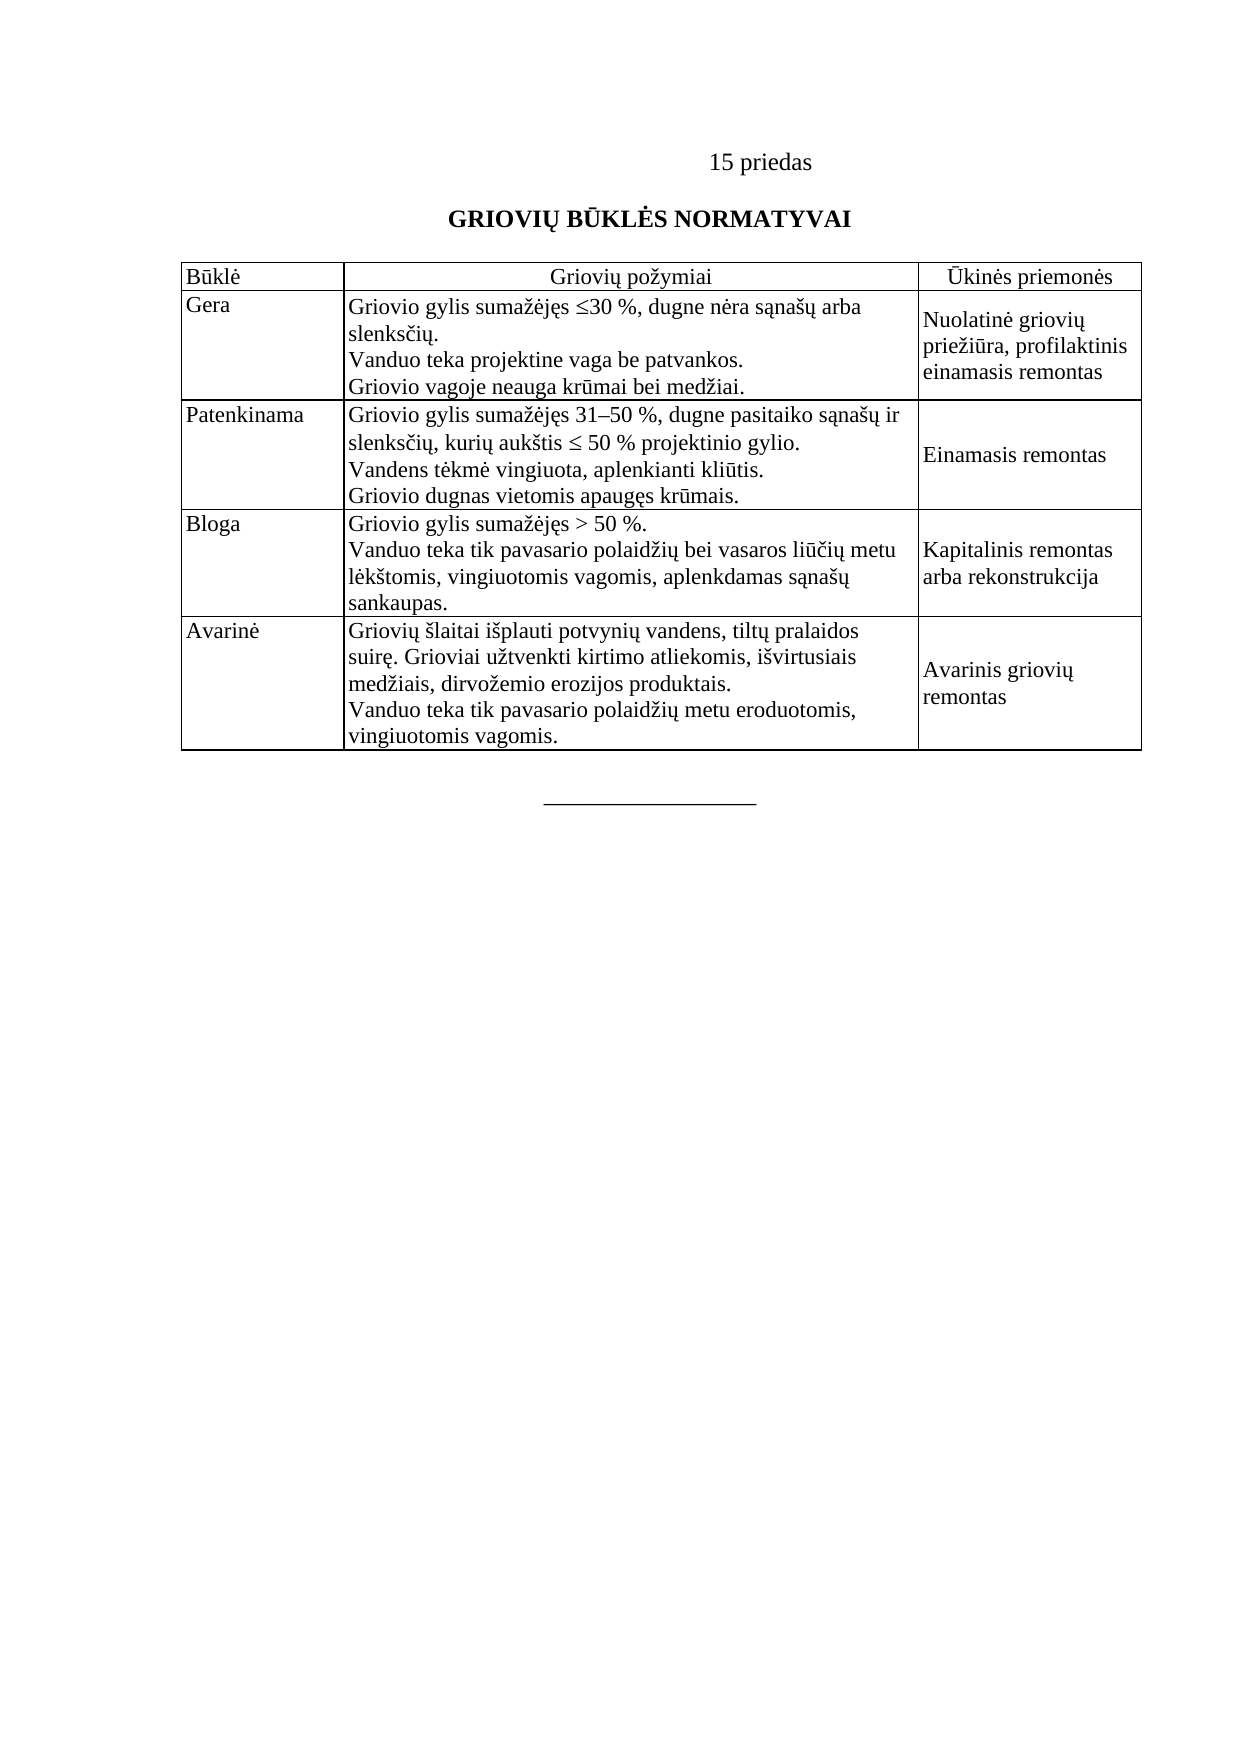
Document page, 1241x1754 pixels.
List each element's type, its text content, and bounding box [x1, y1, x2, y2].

table_cell Griovio gylis sumažėjęs > 50 %. Vanduo teka tik pavasario polaidžių bei vasaros liūčių metu lėkštomis, vingiuotomis vagomis, aplenkdamas sąnašų sankaupas. [345, 510, 918, 616]
table_cell Kapitalinis remontas arba rekonstrukcija [919, 510, 1141, 616]
table_header Ūkinės priemonės [919, 263, 1141, 290]
text _________________ [177, 779, 1122, 808]
table_cell Einamasis remontas [919, 401, 1141, 508]
table_cell Griovio gylis sumažėjęs ≤30 %, dugne nėra sąnašų arba slenksčių. Vanduo teka projektine vaga be patvankos. Griovio vagoje neauga krūmai bei medžiai. [345, 291, 918, 399]
table_header Būklė [182, 263, 343, 290]
table_cell Avarinis griovių remontas [919, 617, 1141, 749]
table_cell Griovio gylis sumažėjęs 31–50 %, dugne pasitaiko sąnašų ir slenksčių, kurių aukštis ≤ 50 % projektinio gylio. Vandens tėkmė vingiuota, aplenkianti kliūtis. Griovio dugnas vietomis apaugęs krūmais. [345, 401, 918, 508]
table_cell Bloga [182, 510, 343, 616]
text 15 priedas [177, 147, 1122, 176]
table_cell Patenkinama [182, 401, 343, 508]
table_cell Gera [182, 291, 343, 399]
table_cell Nuolatinė griovių priežiūra, profilaktinis einamasis remontas [919, 291, 1141, 399]
text GRIOVIŲ BŪKLĖS NORMATYVAI [177, 204, 1122, 233]
table_cell Griovių šlaitai išplauti potvynių vandens, tiltų pralaidos suirę. Grioviai užtvenkti kirtimo atliekomis, išvirtusiais medžiais, dirvožemio erozijos produktais. Vanduo teka tik pavasario polaidžių metu eroduotomis, vingiuotomis vagomis. [345, 617, 918, 749]
table_cell Avarinė [182, 617, 343, 749]
table_header Griovių požymiai [345, 263, 918, 290]
